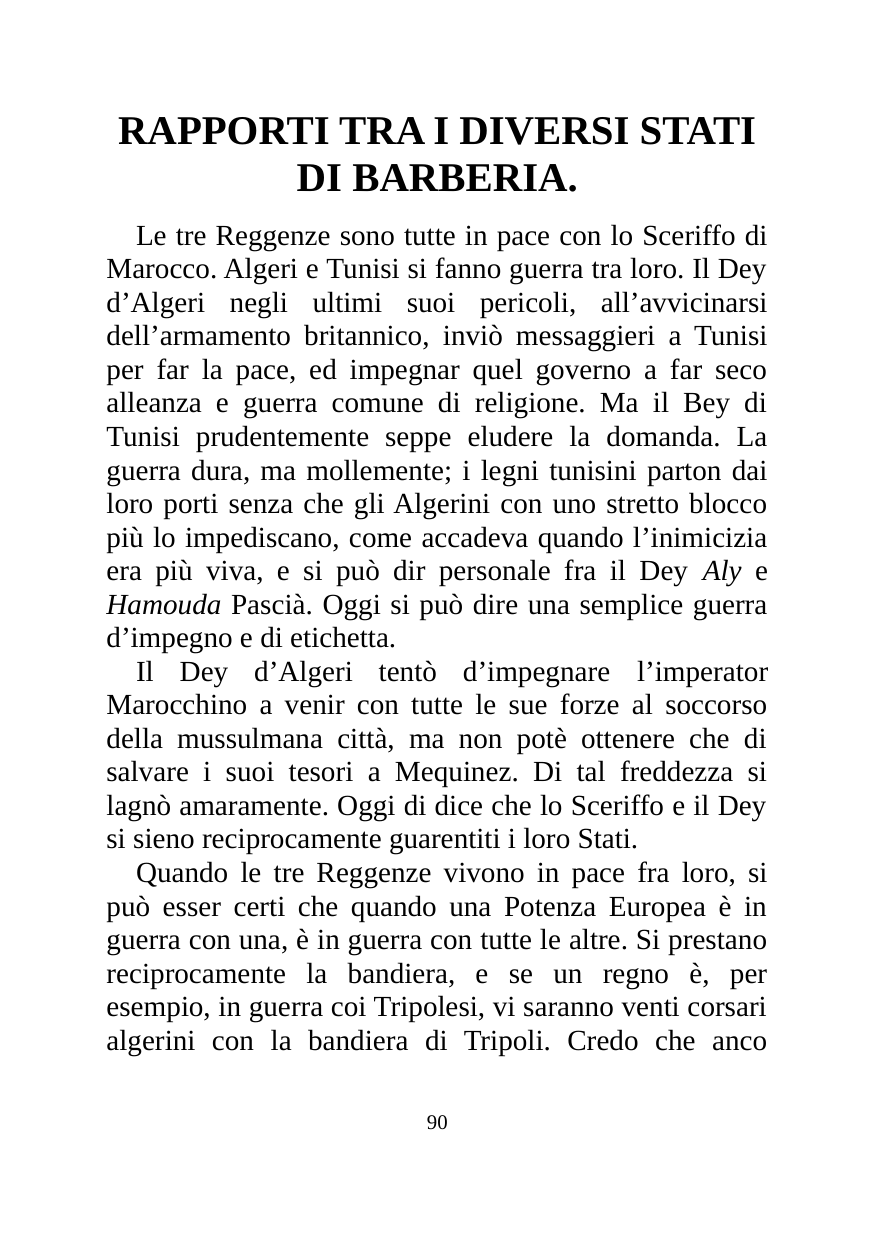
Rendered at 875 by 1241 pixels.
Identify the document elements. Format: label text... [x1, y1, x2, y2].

text Il Dey d’Algeri tentò d’impegnare l’imperator Marocchino a venir con tutte le sue forze al soccorso della mussulmana città, ma non potè ottenere che di salvare i suoi tesori a Mequinez. Di tal freddezza si lagnò amaramente. Oggi di dice che lo Sceriffo e il Dey si sieno reciprocamente guarentiti i loro Stati. [106, 654, 768, 855]
text Le tre Reggenze sono tutte in pace con lo Sceriffo di Marocco. Algeri e Tunisi si fanno guerra tra loro. Il Dey d’Algeri negli ultimi suoi pericoli, all’avvicinarsi dell’armamento britannico, inviò messaggieri a Tunisi per far la pace, ed impegnar quel governo a far seco alleanza e guerra comune di religione. Ma il Bey di Tunisi prudentemente seppe eludere la domanda. La guerra dura, ma mollemente; i legni tunisini parton dai loro porti senza che gli Algerini con uno stretto blocco più lo impediscano, come accadeva quando l’inimicizia era più viva, e si può dir personale fra il Dey Aly e Hamouda Pascià. Oggi si può dire una semplice guerra d’impegno e di etichetta. [106, 218, 768, 654]
text Quando le tre Reggenze vivono in pace fra loro, si può esser certi che quando una Potenza Europea è in guerra con una, è in guerra con tutte le altre. Si prestano reciprocamente la bandiera, e se un regno è, per esempio, in guerra coi Tripolesi, vi saranno venti corsari algerini con la bandiera di Tripoli. Credo che anco [106, 855, 768, 1056]
subtitle Rapporti tra i diversi stati di Barberia. [106, 106, 768, 200]
